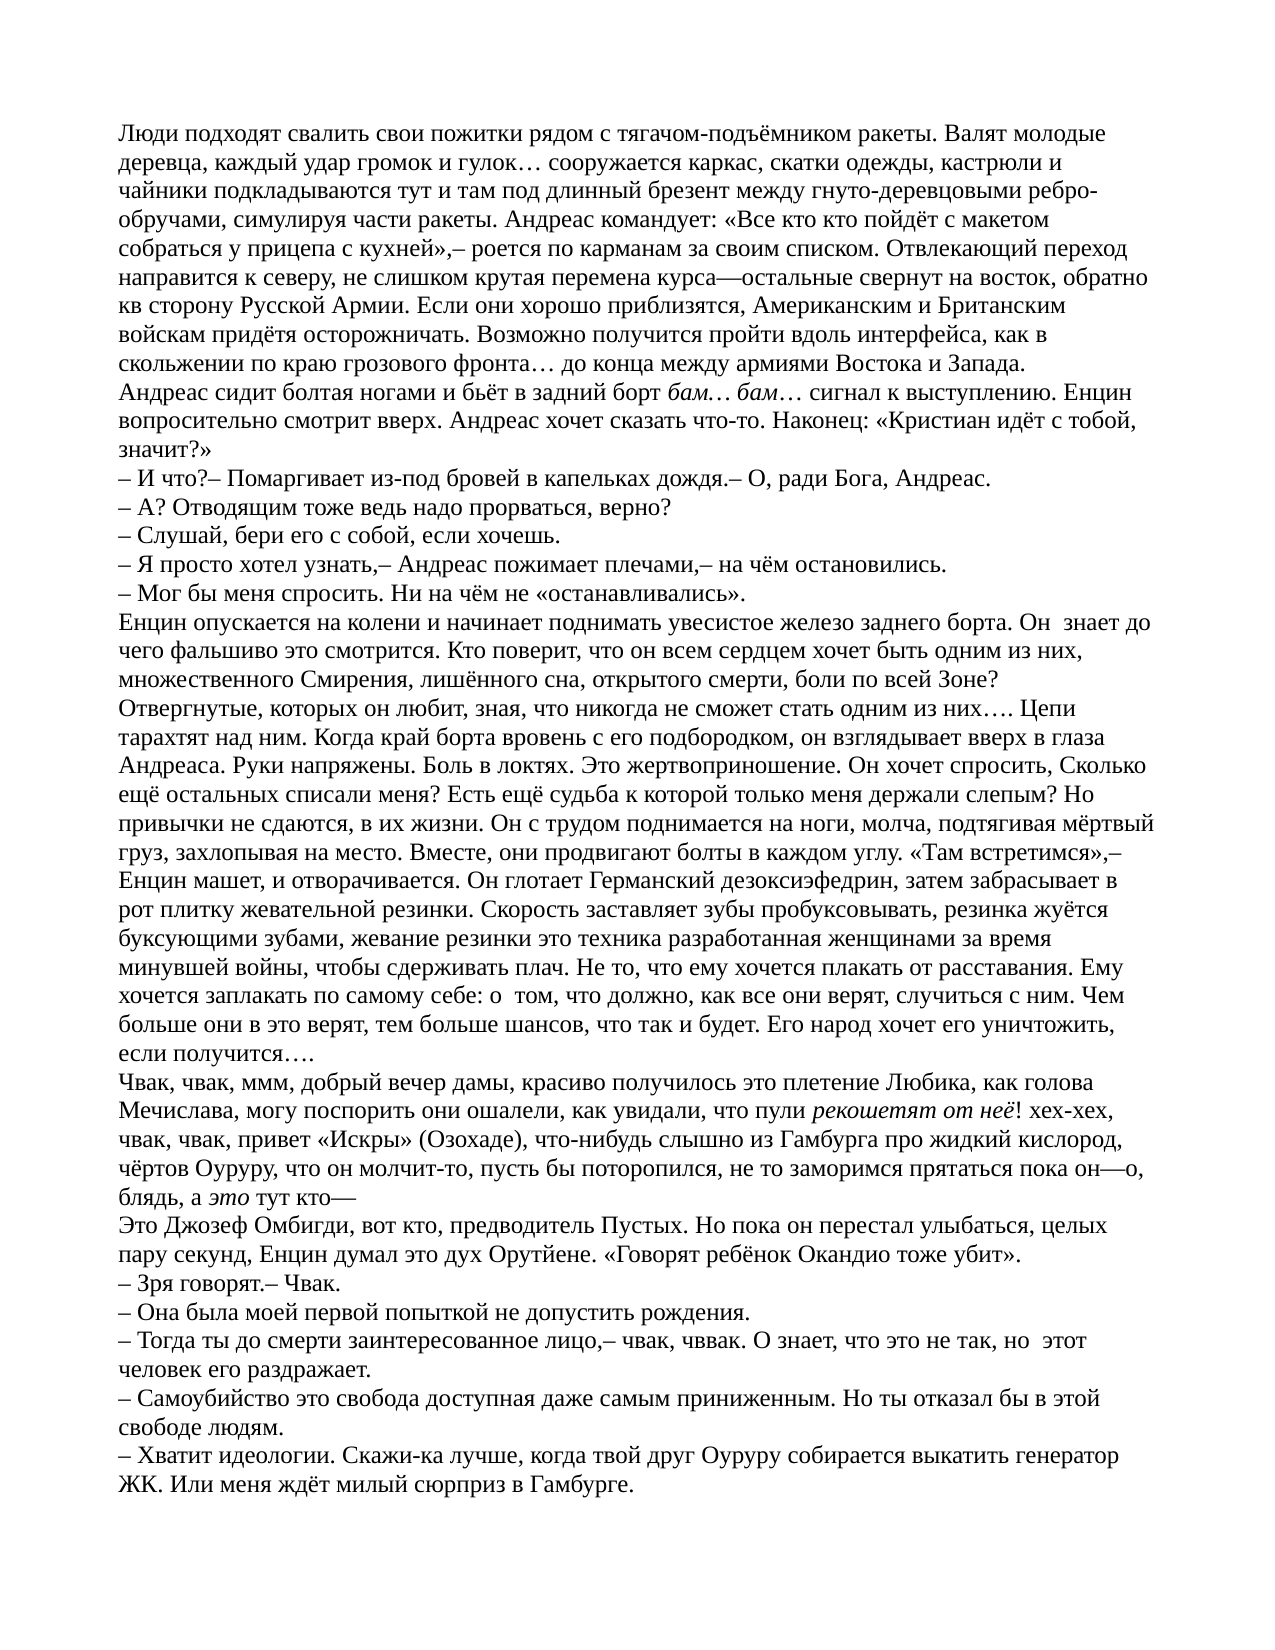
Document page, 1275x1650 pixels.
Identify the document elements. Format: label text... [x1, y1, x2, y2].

text – Слушай, бери его с собой, если хочешь. [118, 521, 1157, 549]
text – Она была моей первой попыткой не допустить рождения. [118, 1297, 1157, 1326]
text Это Джозеф Омбигди, вот кто, предводитель Пустых. Но пока он перестал улыбаться, целых пару секунд, Енцин думал это дух Орутйене. «Говорят ребёнок Окандио тоже убит». [118, 1211, 1157, 1268]
text – А? Отводящим тоже ведь надо прорваться, верно? [118, 492, 1157, 521]
text – Тогда ты до смерти заинтересованное лицо,– чвак, чввак. О знает, что это не так, но этот человек его раздражает. [118, 1326, 1157, 1383]
text – Я просто хотел узнать,– Андреас пожимает плечами,– на чём остановились. [118, 549, 1157, 578]
text – И что?– Помаргивает из-под бровей в капельках дождя.– О, ради Бога, Андреас. [118, 463, 1157, 492]
text – Зря говорят.– Чвак. [118, 1268, 1157, 1297]
text Люди подходят свалить свои пожитки рядом с тягачом-подъёмником ракеты. Валят молодые деревца, каждый удар громок и гулок… сооружается каркас, скатки одежды, кастрюли и чайники подкладываются тут и там под длинный брезент между гнуто-деревцовыми ребро-обручами, симулируя части ракеты. Андреас командует: «Все кто кто пойдёт с макетом собраться у прицепа с кухней»,– роется по карманам за своим списком. Отвлекающий переход направится к северу, не слишком крутая перемена курса—остальные свернут на восток, обратно кв сторону Русской Армии. Если они хорошо приблизятся, Американским и Британским войскам придётя осторожничать. Возможно получится пройти вдоль интерфейса, как в скольжении по краю грозового фронта… до конца между армиями Востока и Запада. [118, 118, 1157, 377]
text – Хватит идеологии. Скажи-ка лучше, когда твой друг Оуруру собирается выкатить генератор ЖК. Или меня ждёт милый сюрприз в Гамбурге. [118, 1441, 1157, 1498]
text Андреас сидит болтая ногами и бьёт в задний борт бам… бам… сигнал к выступлению. Енцин вопросительно смотрит вверх. Андреас хочет сказать что-то. Наконец: «Кристиан идёт с тобой, значит?» [118, 377, 1157, 463]
text – Самоубийство это свобода доступная даже самым приниженным. Но ты отказал бы в этой свободе людям. [118, 1383, 1157, 1441]
text Чвак, чвак, ммм, добрый вечер дамы, красиво получилось это плетение Любика, как голова Мечислава, могу поспорить они ошалели, как увидали, что пули рекошетят от неё! хех-хех, чвак, чвак, привет «Искры» (Озохаде), что-нибудь слышно из Гамбурга про жидкий кислород, чёртов Оуруру, что он молчит-то, пусть бы поторопился, не то заморимся прятаться пока он—о, блядь, а это тут кто— [118, 1067, 1157, 1211]
text – Мог бы меня спросить. Ни на чём не «останавливались». [118, 578, 1157, 607]
text Енцин опускается на колени и начинает поднимать увесистое железо заднего борта. Он знает до чего фальшиво это смотрится. Кто поверит, что он всем сердцем хочет быть одним из них, множественного Смирения, лишённого сна, открытого смерти, боли по всей Зоне? Отвергнутые, которых он любит, зная, что никогда не сможет стать одним из них…. Цепи тарахтят над ним. Когда край борта вровень с его подбородком, он взглядывает вверх в глаза Андреаса. Руки напряжены. Боль в локтях. Это жертвоприношение. Он хочет спросить, Сколько ещё остальных списали меня? Есть ещё судьба к которой только меня держали слепым? Но привычки не сдаются, в их жизни. Он с трудом поднимается на ноги, молча, подтягивая мёртвый груз, захлопывая на место. Вместе, они продвигают болты в каждом углу. «Там встретимся»,– Енцин машет, и отворачивается. Он глотает Германский дезоксиэфедрин, затем забрасывает в рот плитку жевательной резинки. Скорость заставляет зубы пробуксовывать, резинка жуётся буксующими зубами, жевание резинки это техника разработанная женщинами за время минувшей войны, чтобы сдерживать плач. Не то, что ему хочется плакать от расставания. Ему хочется заплакать по самому себе: о том, что должно, как все они верят, случиться с ним. Чем больше они в это верят, тем больше шансов, что так и будет. Его народ хочет его уничтожить, если получится…. [118, 607, 1157, 1067]
